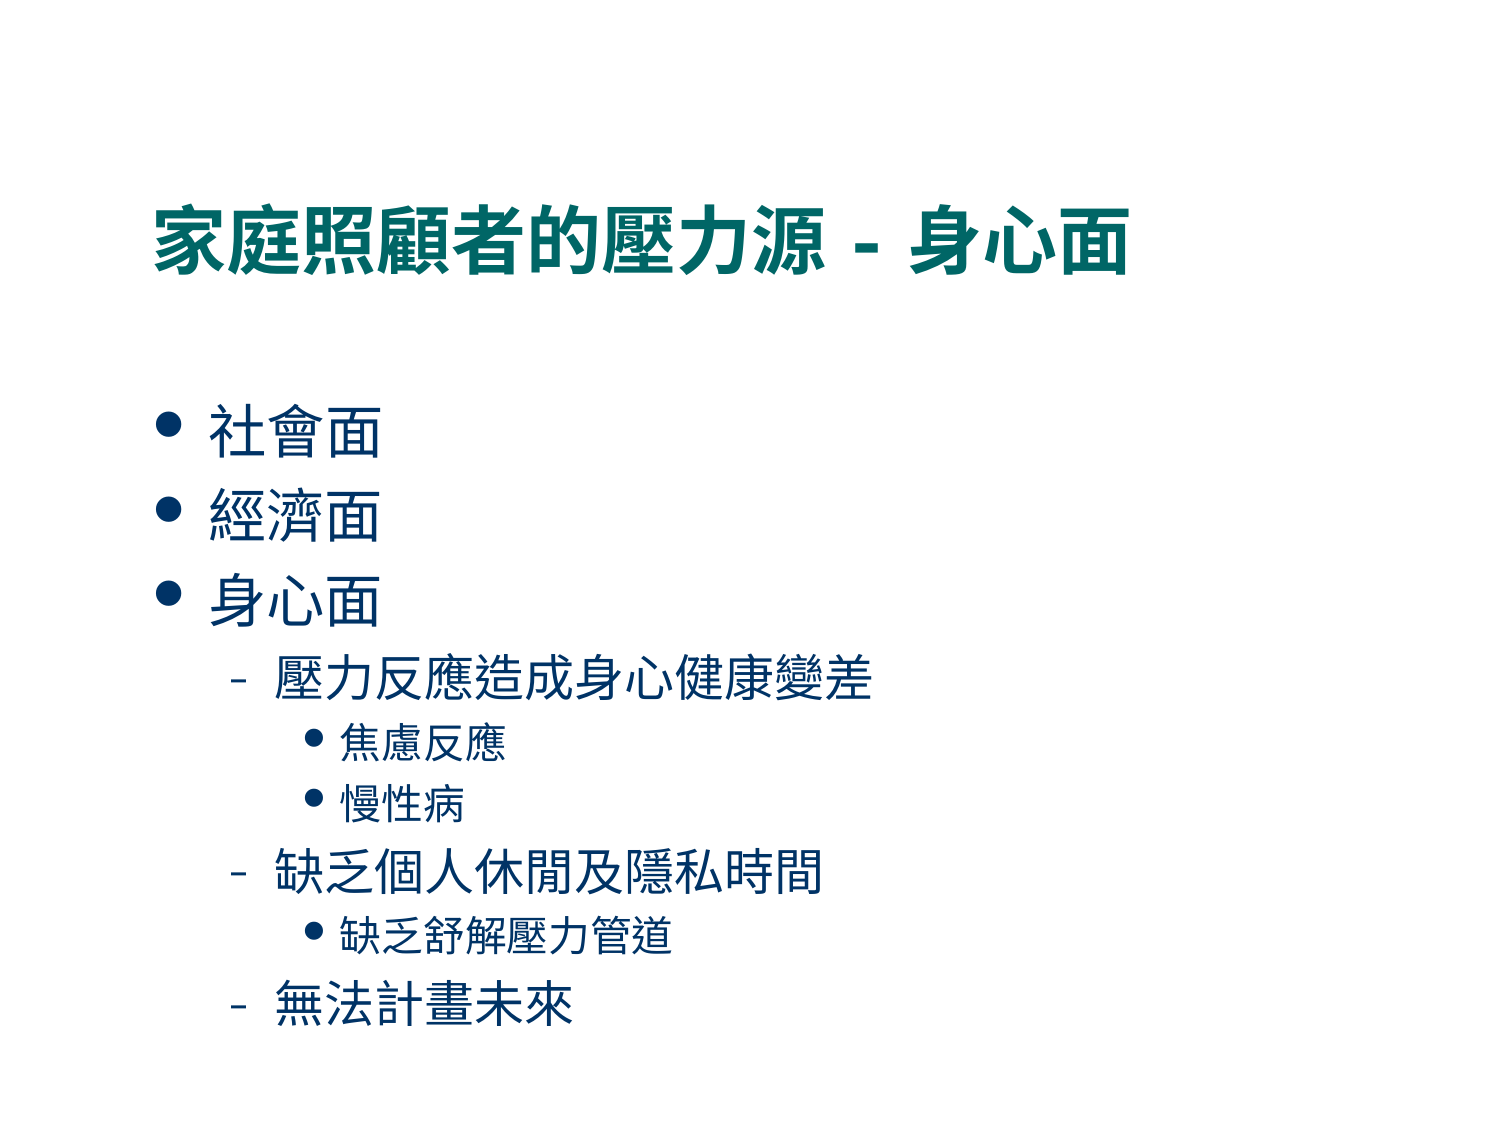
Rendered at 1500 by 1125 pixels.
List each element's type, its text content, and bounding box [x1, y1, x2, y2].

list 社會面 經濟面 身心面 壓力反應造成身心健康變差 焦慮反應 慢性病 缺乏個人休閒及隱私時間 缺乏舒解壓力管道 無法計畫未來 [137, 387, 1400, 1041]
title 家庭照顧者的壓力源-身心面 [136, 128, 1414, 293]
